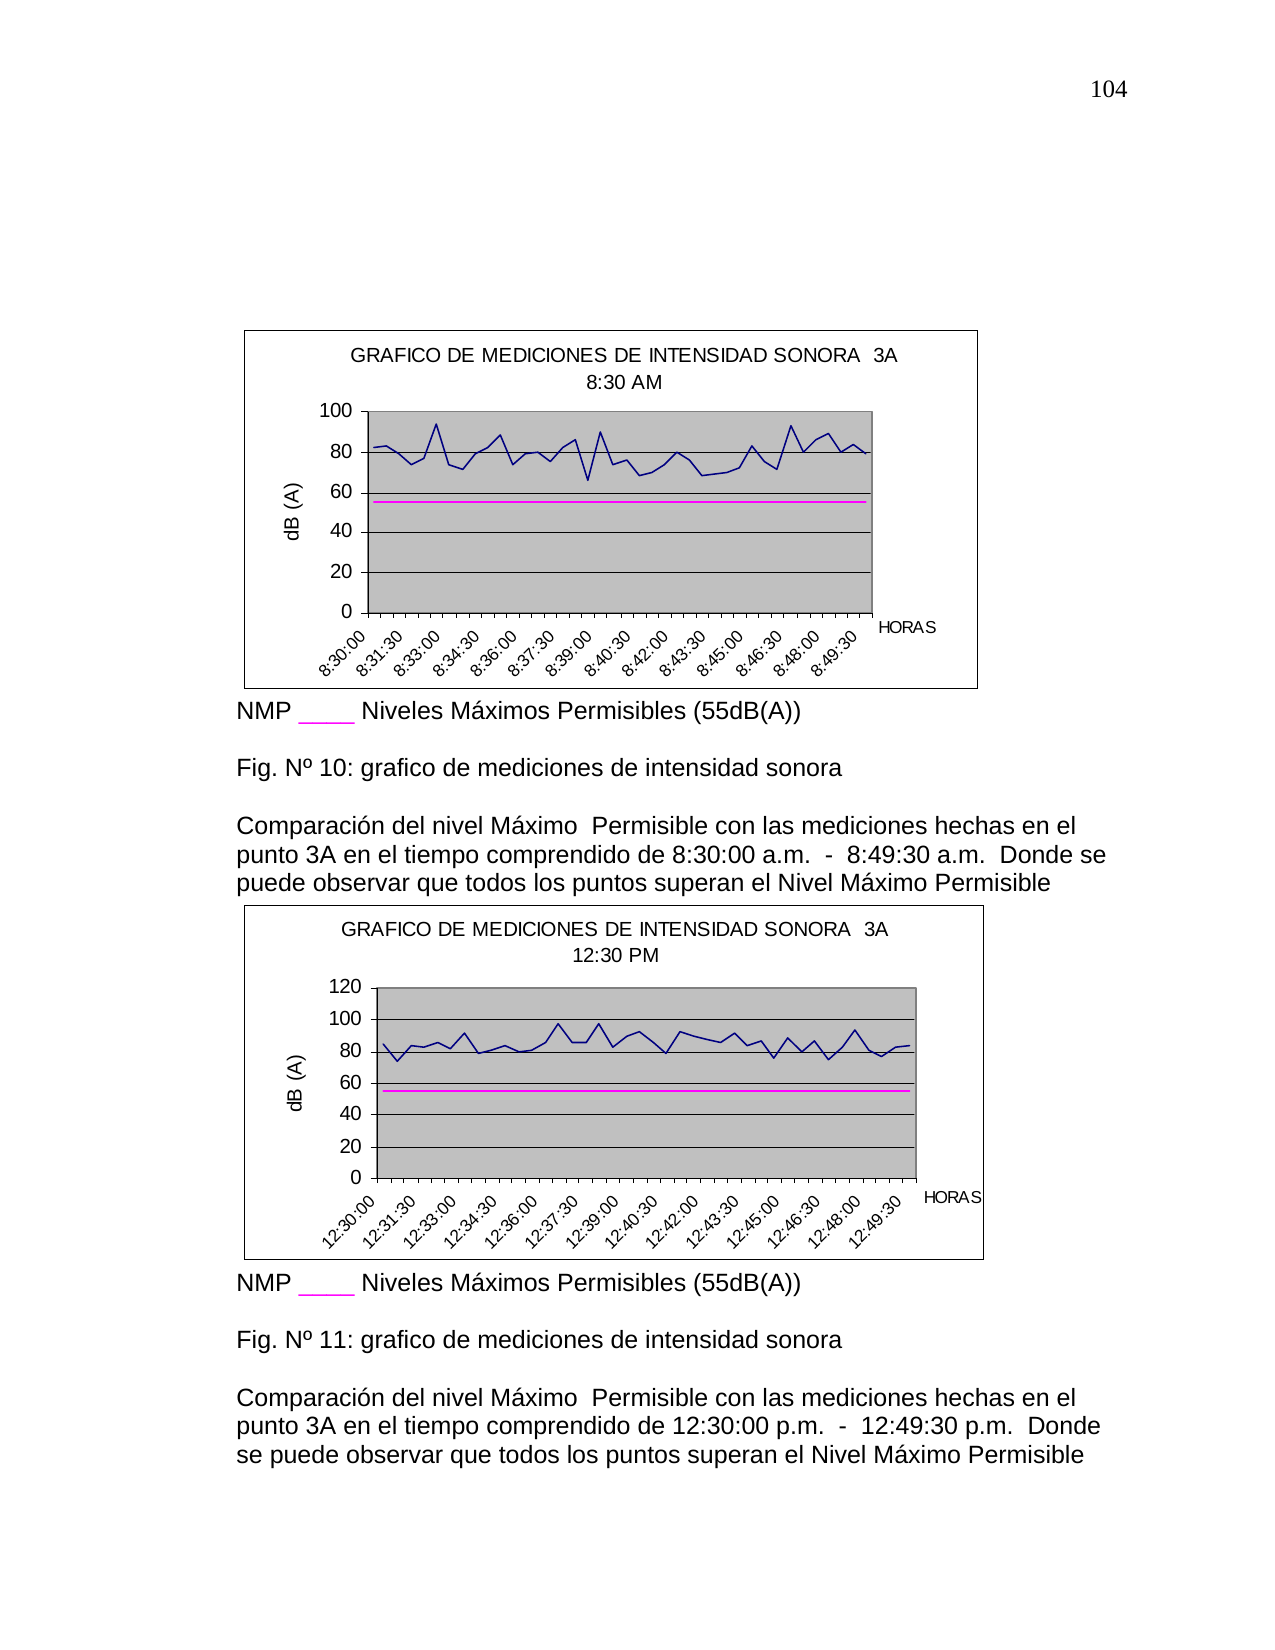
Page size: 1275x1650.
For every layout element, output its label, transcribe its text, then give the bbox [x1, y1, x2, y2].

text Fig. Nº 11: grafico de mediciones de intensidad sonora [236, 1325, 1127, 1354]
text NMP ____ Niveles Máximos Permisibles (55dB(A)) [236, 696, 1127, 725]
text Comparación del nivel Máximo Permisible con las mediciones hechas en el punto 3A en el tiempo comprendido de 12:30:00 p.m. - 12:49:30 p.m. Donde se puede observar que todos los puntos superan el Nivel Máximo Permisible [236, 1382, 1127, 1469]
text Comparación del nivel Máximo Permisible con las mediciones hechas en el punto 3A en el tiempo comprendido de 8:30:00 a.m. - 8:49:30 a.m. Donde se puede observar que todos los puntos superan el Nivel Máximo Permisible [236, 811, 1127, 897]
text Fig. Nº 10: grafico de mediciones de intensidad sonora [236, 753, 1127, 782]
text NMP ____ Niveles Máximos Permisibles (55dB(A)) [236, 1267, 1127, 1296]
